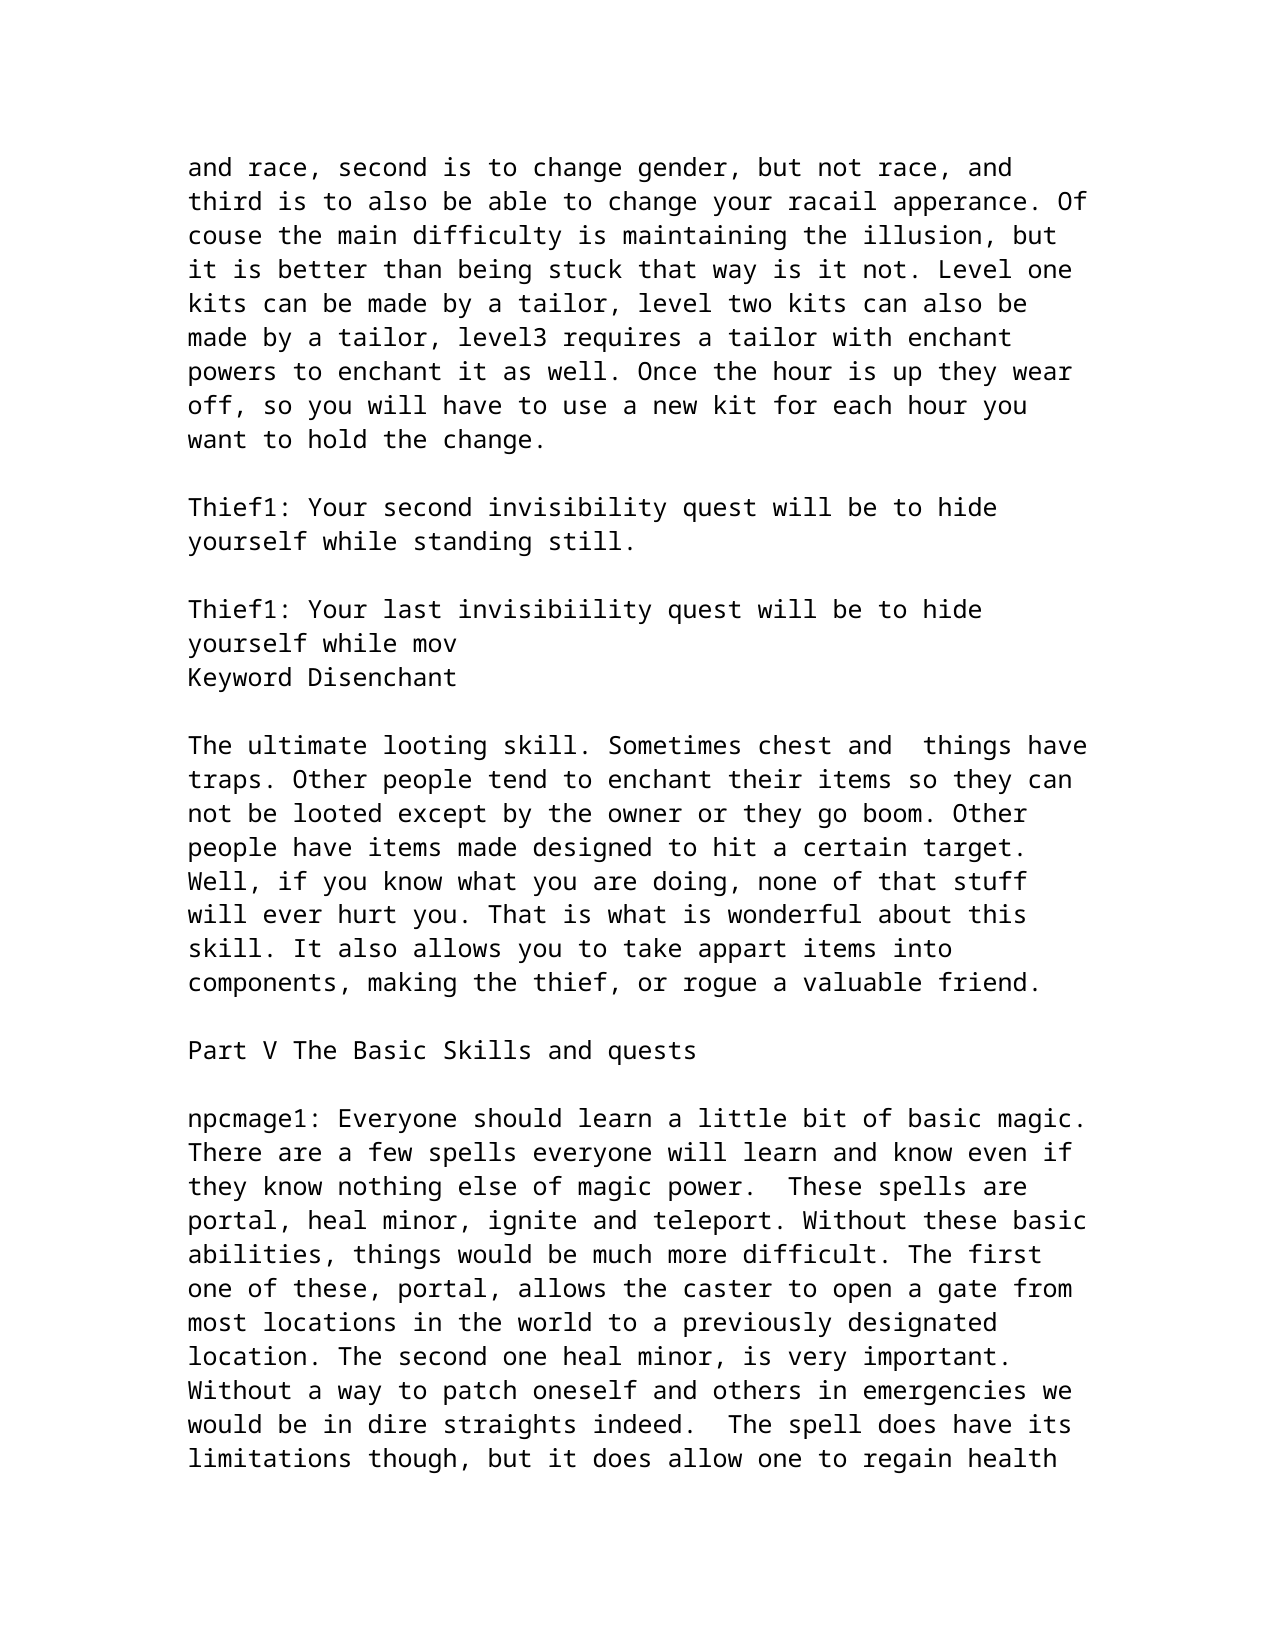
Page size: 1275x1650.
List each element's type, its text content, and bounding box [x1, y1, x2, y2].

text Thief1: Your second invisibility quest will be to hide yourself while standing still. [187, 489, 1087, 557]
text Keyword Disenchant [187, 659, 1087, 693]
text and race, second is to change gender, but not race, and third is to also be able to change your racail apperance. Of couse the main difficulty is maintaining the illusion, but it is better than being stuck that way is it not. Level one kits can be made by a tailor, level two kits can also be made by a tailor, level3 requires a tailor with enchant powers to enchant it as well. Once the hour is up they wear off, so you will have to use a new kit for each hour you want to hold the change. [187, 150, 1087, 456]
text npcmage1: Everyone should learn a little bit of basic magic. There are a few spells everyone will learn and know even if they know nothing else of magic power. These spells are portal, heal minor, ignite and teleport. Without these basic abilities, things would be much more difficult. The first one of these, portal, allows the caster to open a gate from most locations in the world to a previously designated location. The second one heal minor, is very important. Without a way to patch oneself and others in emergencies we would be in dire straights indeed. The spell does have its limitations though, but it does allow one to regain health [187, 1101, 1087, 1474]
text Part V The Basic Skills and quests [187, 1033, 1087, 1067]
text Thief1: Your last invisibiility quest will be to hide yourself while mov [187, 591, 1087, 659]
text The ultimate looting skill. Sometimes chest and things have traps. Other people tend to enchant their items so they can not be looted except by the owner or they go boom. Other people have items made designed to hit a certain target. Well, if you know what you are doing, none of that stuff will ever hurt you. That is what is wonderful about this skill. It also allows you to take appart items into components, making the thief, or rogue a valuable friend. [187, 727, 1087, 999]
